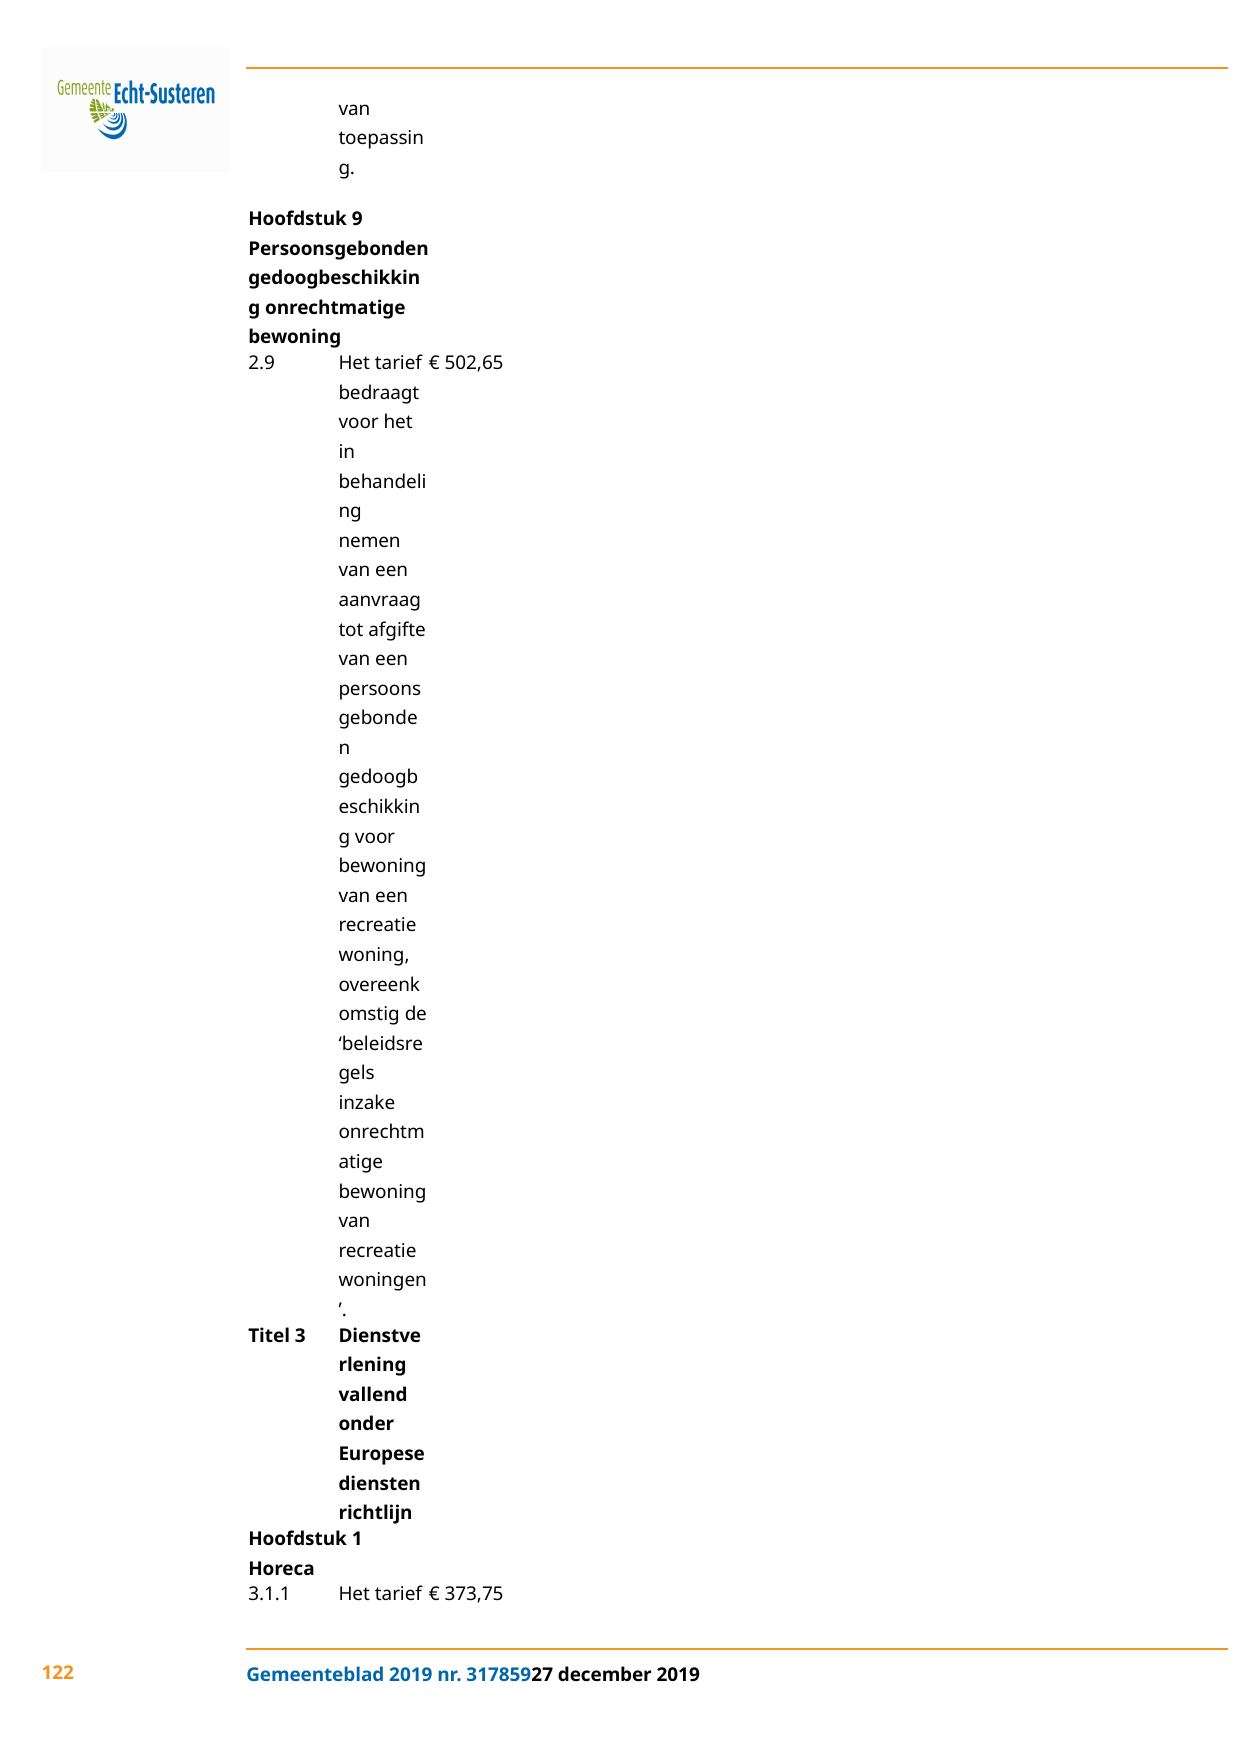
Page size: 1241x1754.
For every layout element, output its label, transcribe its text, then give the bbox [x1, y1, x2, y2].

table_cell [519, 180, 700, 205]
table_cell [519, 1525, 700, 1580]
table_cell Het tarief bedraagt voor het in behandeling nemen van een aanvraag tot afgifte van een persoonsgebonden gedoogbeschikking voor bewoning van een recreatiewoning, overeenkomstig de ‘beleidsregels inzake onrechtmatige bewoning van recreatiewoningen’. [338, 350, 429, 1322]
table_cell [519, 350, 700, 1322]
table_cell [519, 1322, 700, 1525]
table_cell [429, 95, 519, 180]
table_cell [429, 205, 519, 349]
table_cell Hoofdstuk 1 Horeca [248, 1525, 429, 1580]
table_cell [519, 95, 700, 180]
table_cell [429, 1525, 519, 1580]
table_cell € 373,75 [429, 1580, 519, 1606]
table_cell Titel 3 [248, 1322, 338, 1525]
table_cell [248, 180, 338, 205]
table_cell [248, 95, 338, 180]
table_cell € 502,65 [429, 350, 519, 1322]
table_cell [429, 1322, 519, 1525]
table_cell Dienstverlening vallend onder Europese dienstenrichtlijn [338, 1322, 429, 1525]
table_cell [338, 180, 429, 205]
table_cell [519, 1580, 700, 1606]
table_cell van toepassing. [338, 95, 429, 180]
table_cell Hoofdstuk 9 Persoonsgebonden gedoogbeschikking onrechtmatige bewoning [248, 205, 429, 349]
table_cell 2.9 [248, 350, 338, 1322]
table_cell Het tarief [338, 1580, 429, 1606]
table_cell [519, 205, 700, 349]
table_cell 3.1.1 [248, 1580, 338, 1606]
table_cell [429, 180, 519, 205]
picture [41, 47, 231, 172]
